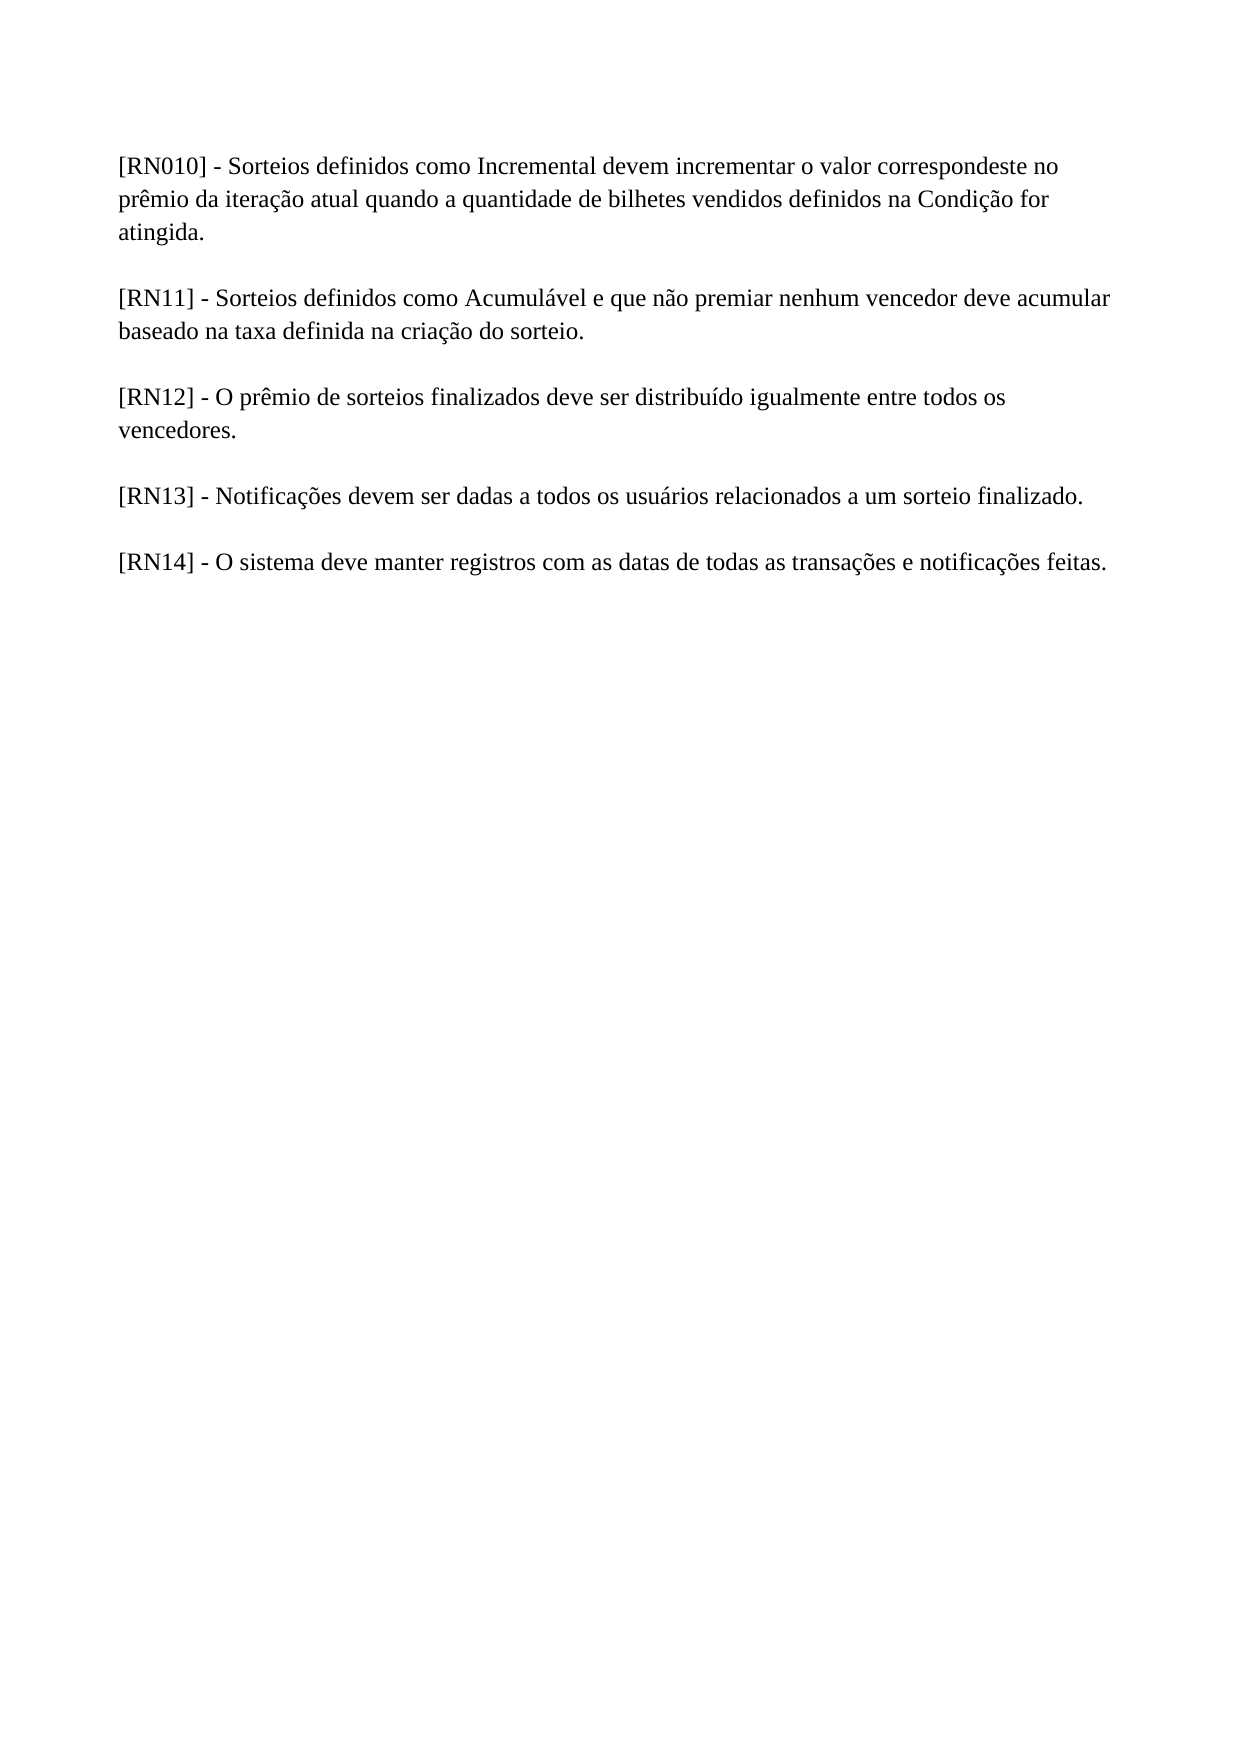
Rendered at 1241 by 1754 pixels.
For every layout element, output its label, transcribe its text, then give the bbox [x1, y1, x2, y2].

text [RN12] - O prêmio de sorteios finalizados deve ser distribuído igualmente entre todos os vencedores. [118, 382, 1122, 444]
text [RN13] - Notificações devem ser dadas a todos os usuários relacionados a um sorteio finalizado. [118, 481, 1122, 510]
text [RN11] - Sorteios definidos como Acumulável e que não premiar nenhum vencedor deve acumular baseado na taxa definida na criação do sorteio. [118, 283, 1122, 345]
text [RN010] - Sorteios definidos como Incremental devem incrementar o valor correspondeste no prêmio da iteração atual quando a quantidade de bilhetes vendidos definidos na Condição for atingida. [118, 151, 1122, 246]
text [RN14] - O sistema deve manter registros com as datas de todas as transações e notificações feitas. [118, 547, 1122, 576]
